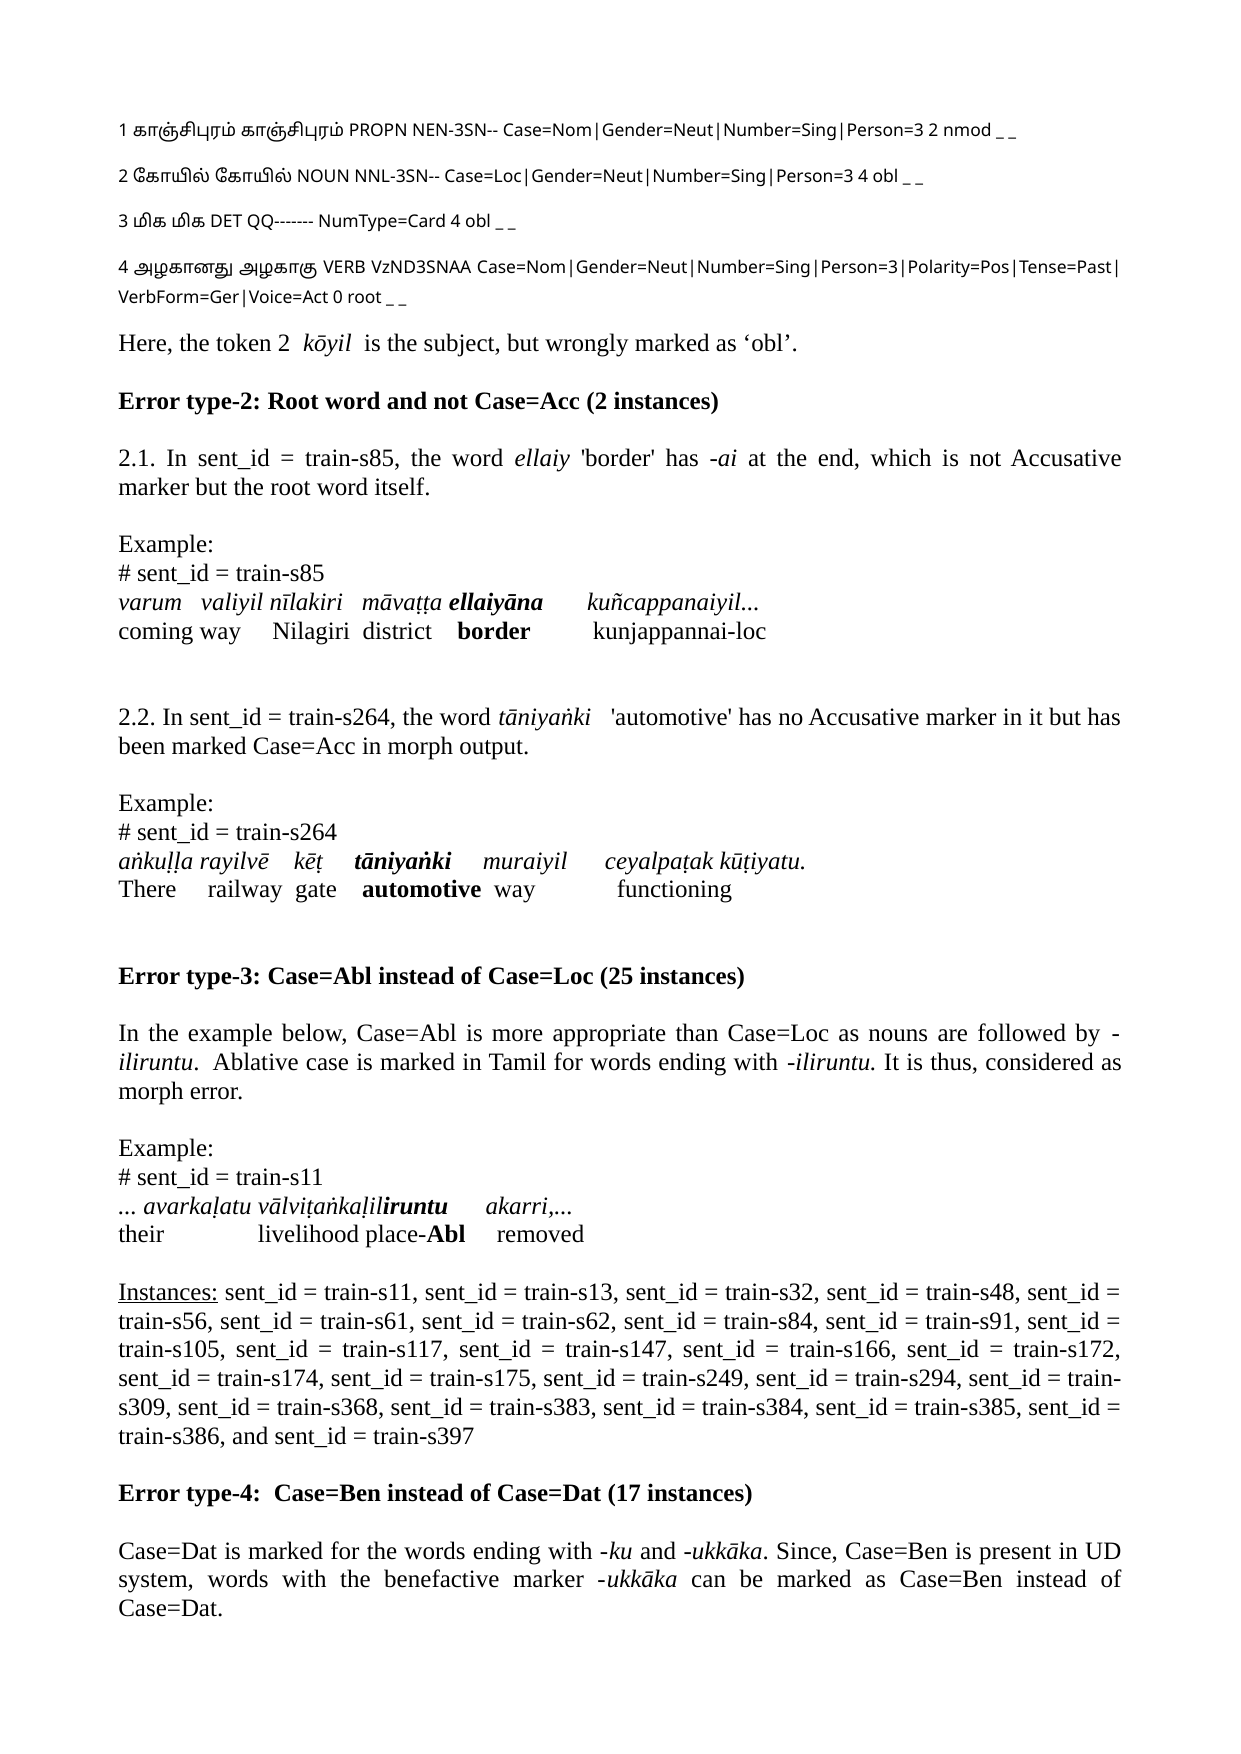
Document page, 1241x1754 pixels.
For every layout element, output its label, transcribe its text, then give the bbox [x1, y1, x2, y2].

text 2 கோயில் கோயில் NOUN NNL-3SN-- Case=Loc|Gender=Neut|Number=Sing|Person=3 4 obl _ _ [118, 164, 1122, 189]
text # sent_id = train-s11 [118, 1162, 1122, 1191]
text aṅkuḷḷa rayilvē kēṭ tāniyaṅki muraiyil ceyalpaṭak kūṭiyatu. [118, 846, 1122, 874]
text Instances: sent_id = train-s11, sent_id = train-s13, sent_id = train-s32, sent_id = train-s48, sent_id = train-s56, sent_id = train-s61, sent_id = train-s62, sent_id = train-s84, sent_id = train-s91, sent_id = train-s105, sent_id = train-s117, sent_id = train-s147, sent_id = train-s166, sent_id = train-s172, sent_id = train-s174, sent_id = train-s175, sent_id = train-s249, sent_id = train-s294, sent_id = train-s309, sent_id = train-s368, sent_id = train-s383, sent_id = train-s384, sent_id = train-s385, sent_id = train-s386, and sent_id = train-s397 [118, 1277, 1122, 1449]
text varum valiyil nīlakiri māvaṭṭa ellaiyāna kuñcappanaiyil... [118, 587, 1122, 616]
text Example: [118, 788, 1122, 817]
text coming way Nilagiri district border kunjappannai-loc [118, 616, 1122, 644]
text 2.1. In sent_id = train-s85, the word ellaiy 'border' has -ai at the end, which is not Accusative marker but the root word itself. [118, 443, 1122, 501]
text ... avarkaḷatu vālviṭaṅkaḷiliruntu akarri,... [118, 1191, 1122, 1219]
text Case=Dat is marked for the words ending with -ku and -ukkāka. Since, Case=Ben is present in UD system, words with the benefactive marker -ukkāka can be marked as Case=Ben instead of Case=Dat. [118, 1536, 1122, 1622]
text their livelihood place-Abl removed [118, 1219, 1122, 1248]
text Error type-3: Case=Abl instead of Case=Loc (25 instances) [118, 961, 1122, 989]
text Error type-2: Root word and not Case=Acc (2 instances) [118, 386, 1122, 414]
text 3 மிக மிக DET QQ------- NumType=Card 4 obl _ _ [118, 209, 1122, 235]
text In the example below, Case=Abl is more appropriate than Case=Loc as nouns are followed by -iliruntu. Ablative case is marked in Tamil for words ending with -iliruntu. It is thus, considered as morph error. [118, 1018, 1122, 1104]
text 2.2. In sent_id = train-s264, the word tāniyaṅki 'automotive' has no Accusative marker in it but has been marked Case=Acc in morph output. [118, 702, 1122, 759]
text # sent_id = train-s85 [118, 558, 1122, 587]
text Example: [118, 1133, 1122, 1162]
text Here, the token 2 kōyil is the subject, but wrongly marked as ‘obl’. [118, 328, 1122, 357]
text Error type-4: Case=Ben instead of Case=Dat (17 instances) [118, 1478, 1122, 1507]
text There railway gate automotive way functioning [118, 874, 1122, 903]
text Example: [118, 529, 1122, 558]
text 1 காஞ்சிபுரம் காஞ்சிபுரம் PROPN NEN-3SN-- Case=Nom|Gender=Neut|Number=Sing|Person=3 2 nmod _ _ [118, 118, 1122, 144]
text 4 அழகானது அழகாகு VERB VzND3SNAA Case=Nom|Gender=Neut|Number=Sing|Person=3|Polarity=Pos|Tense=Past|VerbForm=Ger|Voice=Act 0 root _ _ [118, 255, 1122, 309]
text # sent_id = train-s264 [118, 817, 1122, 846]
